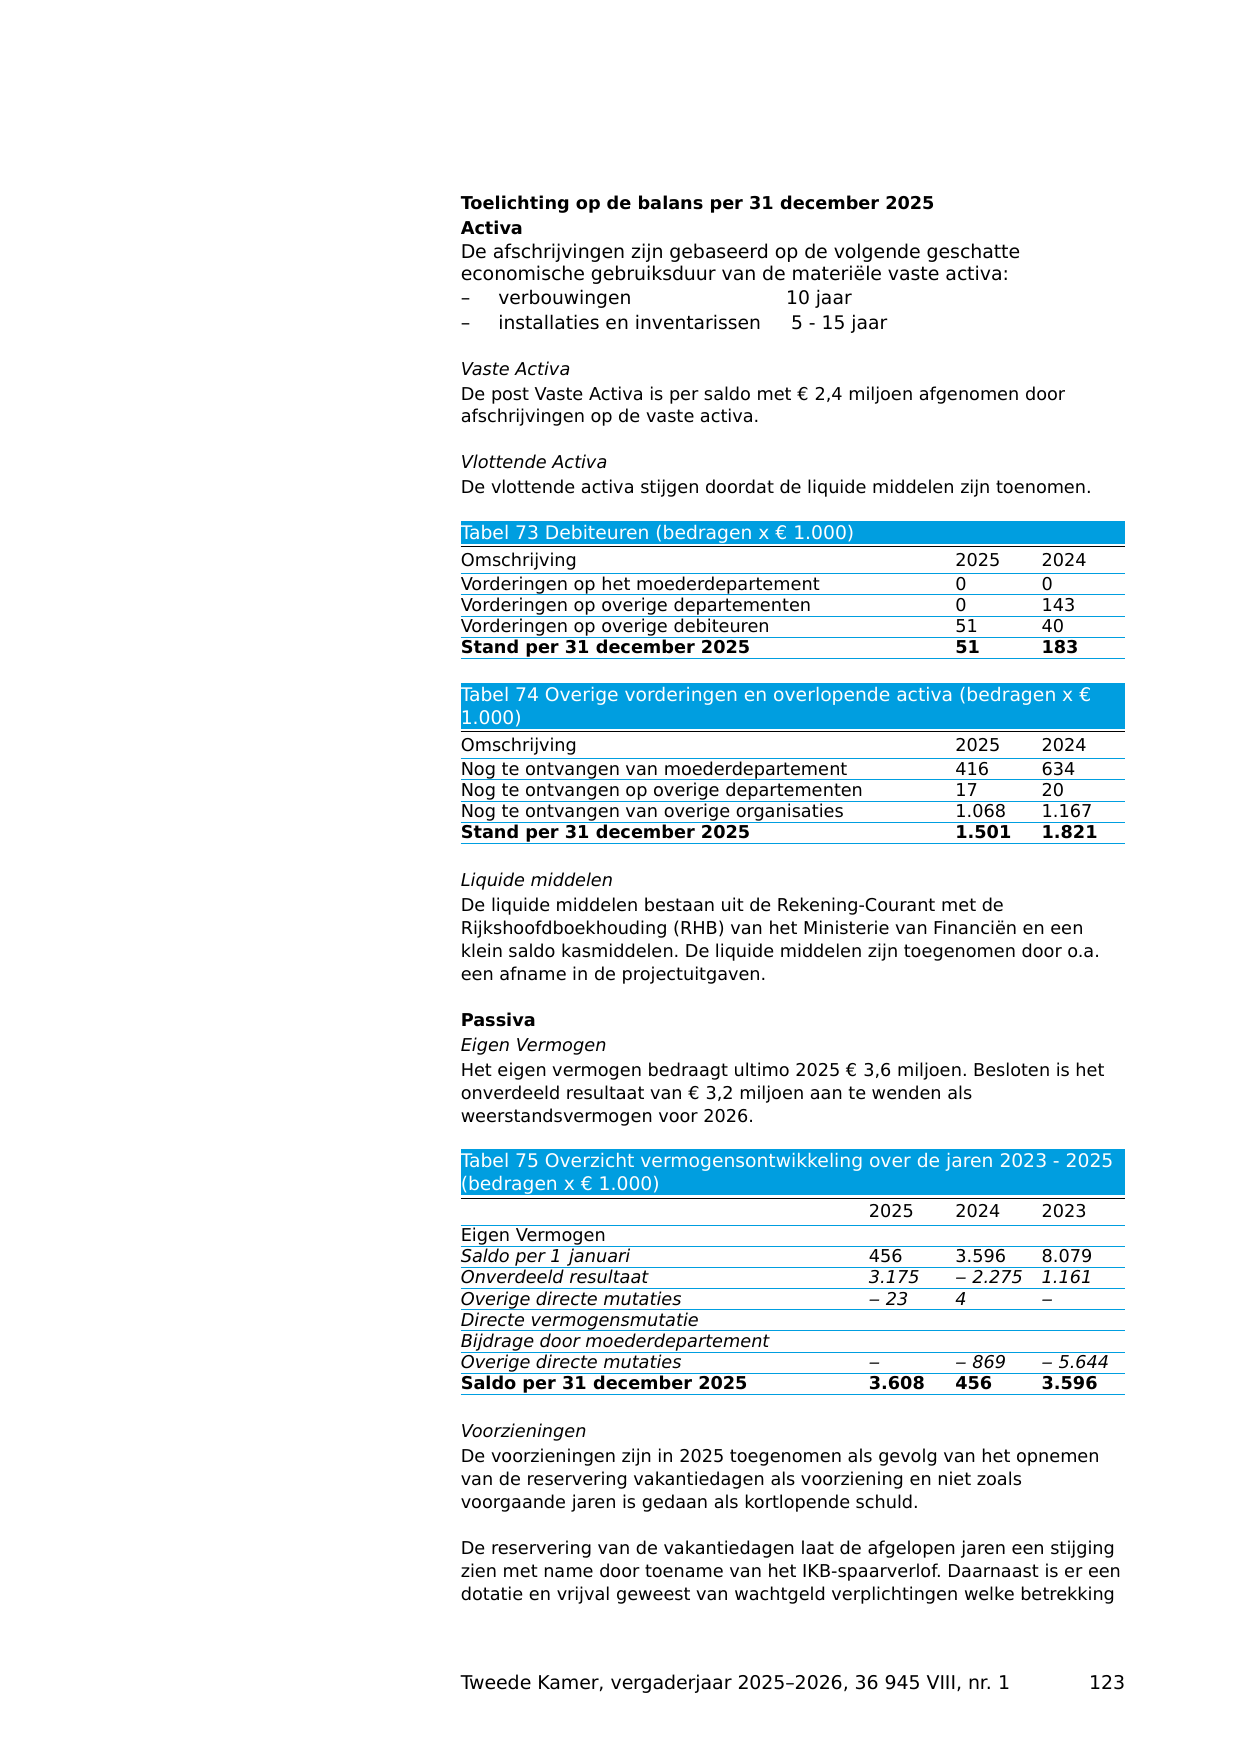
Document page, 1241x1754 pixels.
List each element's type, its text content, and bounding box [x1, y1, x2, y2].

text Liquide middelen [461, 868, 1125, 891]
text Passiva [461, 1008, 1125, 1031]
table_cell [952, 1331, 1038, 1351]
table_cell 634 [1039, 759, 1125, 779]
table_cell Vorderingen op het moederdepartement [461, 574, 952, 594]
table_cell Saldo per 1 januari [461, 1247, 866, 1267]
table_cell [1039, 1226, 1125, 1246]
table_cell 20 [1039, 780, 1125, 801]
table_cell 4 [952, 1289, 1038, 1309]
table_cell 1.501 [952, 823, 1038, 843]
table_cell 143 [1039, 595, 1125, 616]
table_cell Vorderingen op overige departementen [461, 595, 952, 616]
table_cell Onverdeeld resultaat [461, 1268, 866, 1288]
table_cell [1039, 1310, 1125, 1330]
text Toelichting op de balans per 31 december 2025 [461, 191, 1125, 214]
table_cell Saldo per 31 december 2025 [461, 1374, 866, 1394]
table_cell 3.596 [952, 1247, 1038, 1267]
table_cell 0 [952, 595, 1038, 616]
text Voorzieningen [461, 1419, 1125, 1442]
table_cell 2023 [1039, 1199, 1125, 1224]
table_cell 2024 [1039, 732, 1125, 758]
table_cell [866, 1226, 952, 1246]
table_cell [461, 1199, 866, 1224]
table_cell 2025 [952, 547, 1038, 573]
table_cell Vorderingen op overige debiteuren [461, 617, 952, 637]
table_cell Omschrijving [461, 732, 952, 758]
text De afschrijvingen zijn gebaseerd op de volgende geschatte economische gebruiksduur van de materiële vaste activa: [461, 241, 1125, 285]
table_cell Nog te ontvangen van moederdepartement [461, 759, 952, 779]
table_cell 1.167 [1039, 802, 1125, 822]
table_cell 1.821 [1039, 823, 1125, 843]
list verbouwingen 10 jaar [461, 285, 1125, 310]
text Eigen Vermogen [461, 1033, 1125, 1056]
table_cell 1.161 [1039, 1268, 1125, 1288]
table_cell 40 [1039, 617, 1125, 637]
table_cell 2025 [952, 732, 1038, 758]
text De vlottende activa stijgen doordat de liquide middelen zijn toenomen. [461, 475, 1125, 498]
table_cell ‒ 23 [866, 1289, 952, 1309]
table_cell [952, 1226, 1038, 1246]
text De liquide middelen bestaan uit de Rekening-Courant met de Rijkshoofdboekhouding (RHB) van het Ministerie van Financiën en een klein saldo kasmiddelen. De liquide middelen zijn toegenomen door o.a. een afname in de projectuitgaven. [461, 893, 1125, 985]
table_cell Directe vermogensmutatie [461, 1310, 866, 1330]
table_cell 2025 [866, 1199, 952, 1224]
table_cell 2024 [1039, 547, 1125, 573]
text Het eigen vermogen bedraagt ultimo 2025 € 3,6 miljoen. Besloten is het onverdeeld resultaat van € 3,2 miljoen aan te wenden als weerstandsvermogen voor 2026. [461, 1058, 1125, 1127]
table_cell Nog te ontvangen op overige departementen [461, 780, 952, 801]
table_cell Bijdrage door moederdepartement [461, 1331, 866, 1351]
table_cell 17 [952, 780, 1038, 801]
table_cell ‒ 2.275 [952, 1268, 1038, 1288]
table_cell 0 [952, 574, 1038, 594]
table_cell [866, 1310, 952, 1330]
table_cell 3.608 [866, 1374, 952, 1394]
table_cell 0 [1039, 574, 1125, 594]
table_cell Overige directe mutaties [461, 1289, 866, 1309]
text De voorzieningen zijn in 2025 toegenomen als gevolg van het opnemen van de reservering vakantiedagen als voorziening en niet zoals voorgaande jaren is gedaan als kortlopende schuld. [461, 1444, 1125, 1513]
table_cell 416 [952, 759, 1038, 779]
table_cell Eigen Vermogen [461, 1226, 866, 1246]
table_cell 51 [952, 617, 1038, 637]
table_cell 2024 [952, 1199, 1038, 1224]
text De reservering van de vakantiedagen laat de afgelopen jaren een stijging zien met name door toename van het IKB-spaarverlof. Daarnaast is er een dotatie en vrijval geweest van wachtgeld verplichtingen welke betrekking [461, 1536, 1125, 1604]
table_cell 8.079 [1039, 1247, 1125, 1267]
table_cell ‒ [1039, 1289, 1125, 1309]
table_cell ‒ [866, 1353, 952, 1372]
table_cell ‒ 869 [952, 1353, 1038, 1372]
table_cell Overige directe mutaties [461, 1353, 866, 1372]
table_cell 183 [1039, 638, 1125, 658]
table_cell [866, 1331, 952, 1351]
text Activa [461, 216, 1125, 239]
table_cell ‒ 5.644 [1039, 1353, 1125, 1372]
list installaties en inventarissen 5 - 15 jaar [461, 310, 1125, 335]
table_cell 456 [952, 1374, 1038, 1394]
table_cell Omschrijving [461, 547, 952, 573]
table_cell 51 [952, 638, 1038, 658]
table_cell 456 [866, 1247, 952, 1267]
table_cell Stand per 31 december 2025 [461, 823, 952, 843]
table_cell [1039, 1331, 1125, 1351]
table_cell Nog te ontvangen van overige organisaties [461, 802, 952, 822]
table_cell 1.068 [952, 802, 1038, 822]
table_cell 3.596 [1039, 1374, 1125, 1394]
text De post Vaste Activa is per saldo met € 2,4 miljoen afgenomen door afschrijvingen op de vaste activa. [461, 382, 1125, 427]
table_cell 3.175 [866, 1268, 952, 1288]
table_cell [952, 1310, 1038, 1330]
text Vlottende Activa [461, 450, 1125, 473]
table_cell Stand per 31 december 2025 [461, 638, 952, 658]
text Vaste Activa [461, 357, 1125, 379]
